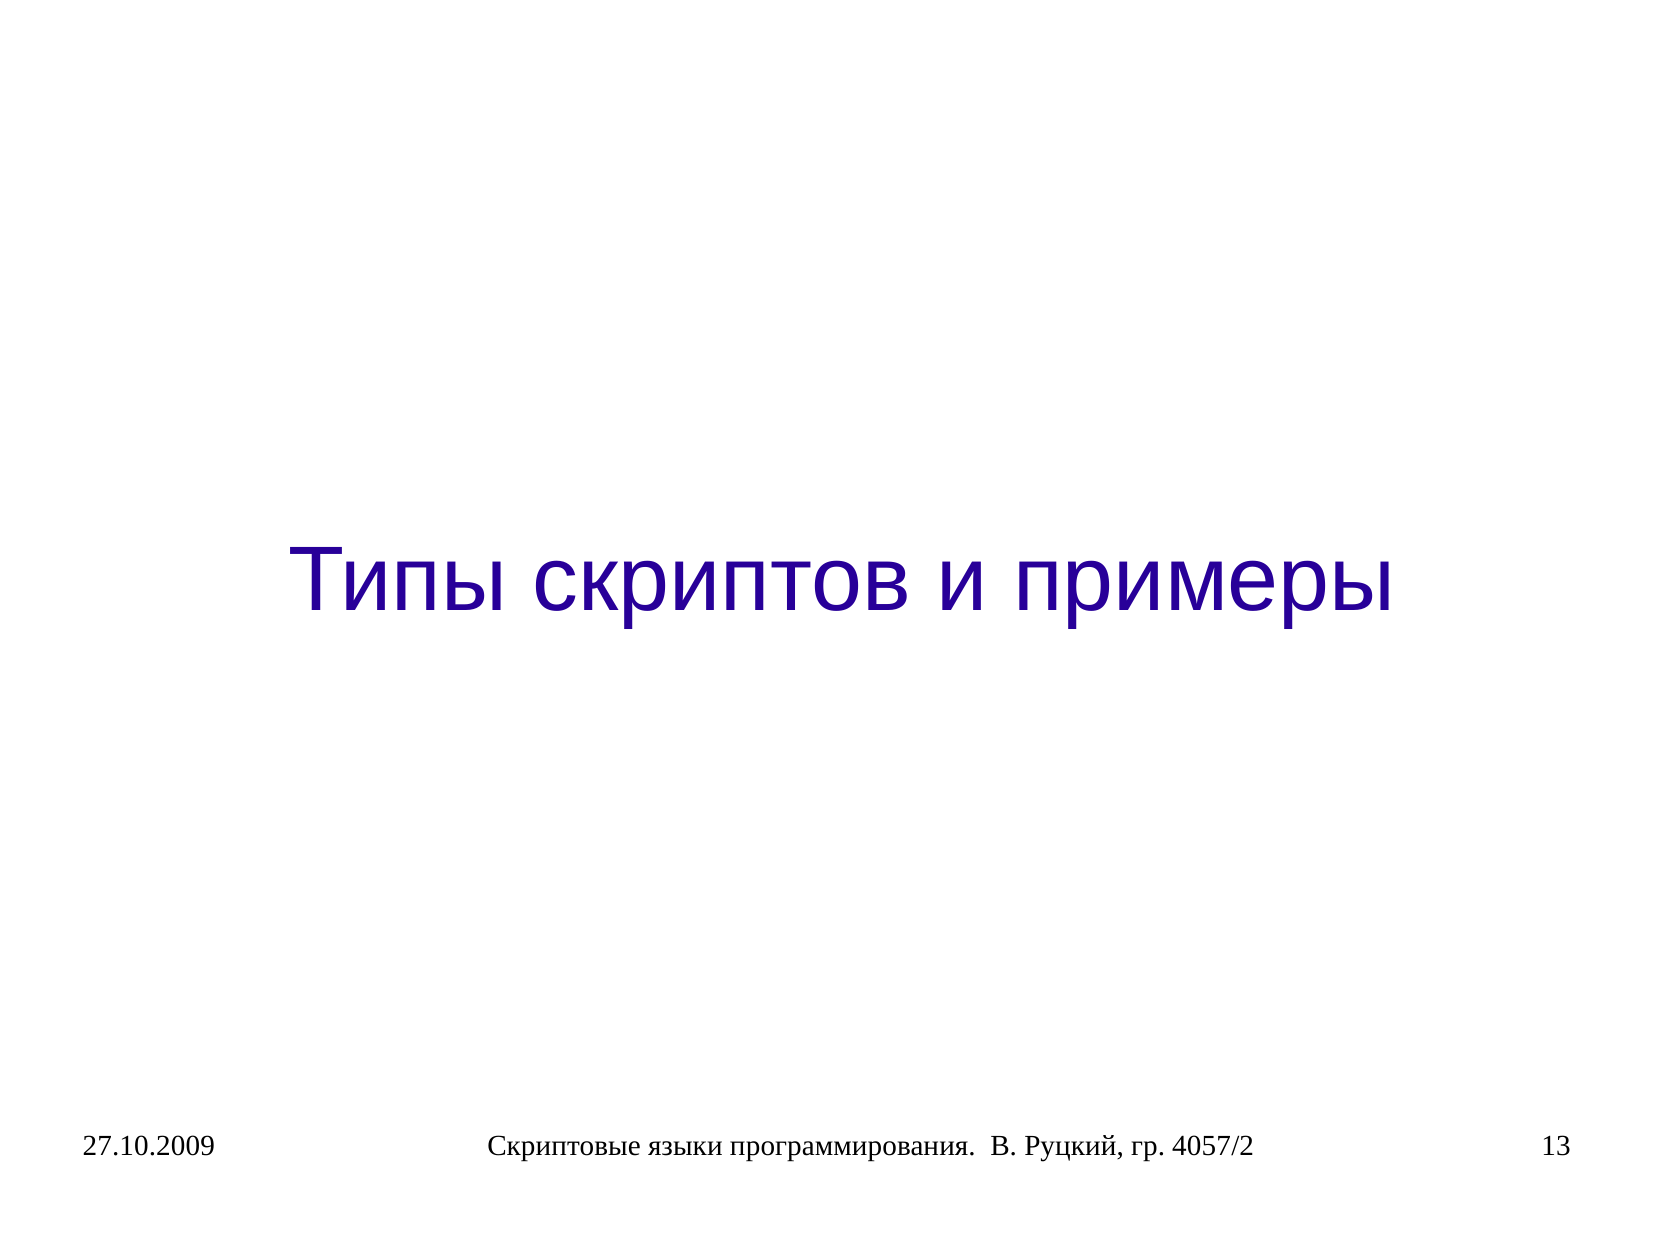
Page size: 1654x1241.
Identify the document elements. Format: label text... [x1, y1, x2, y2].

subtitle Типы скриптов и примеры [82, 49, 1571, 1109]
